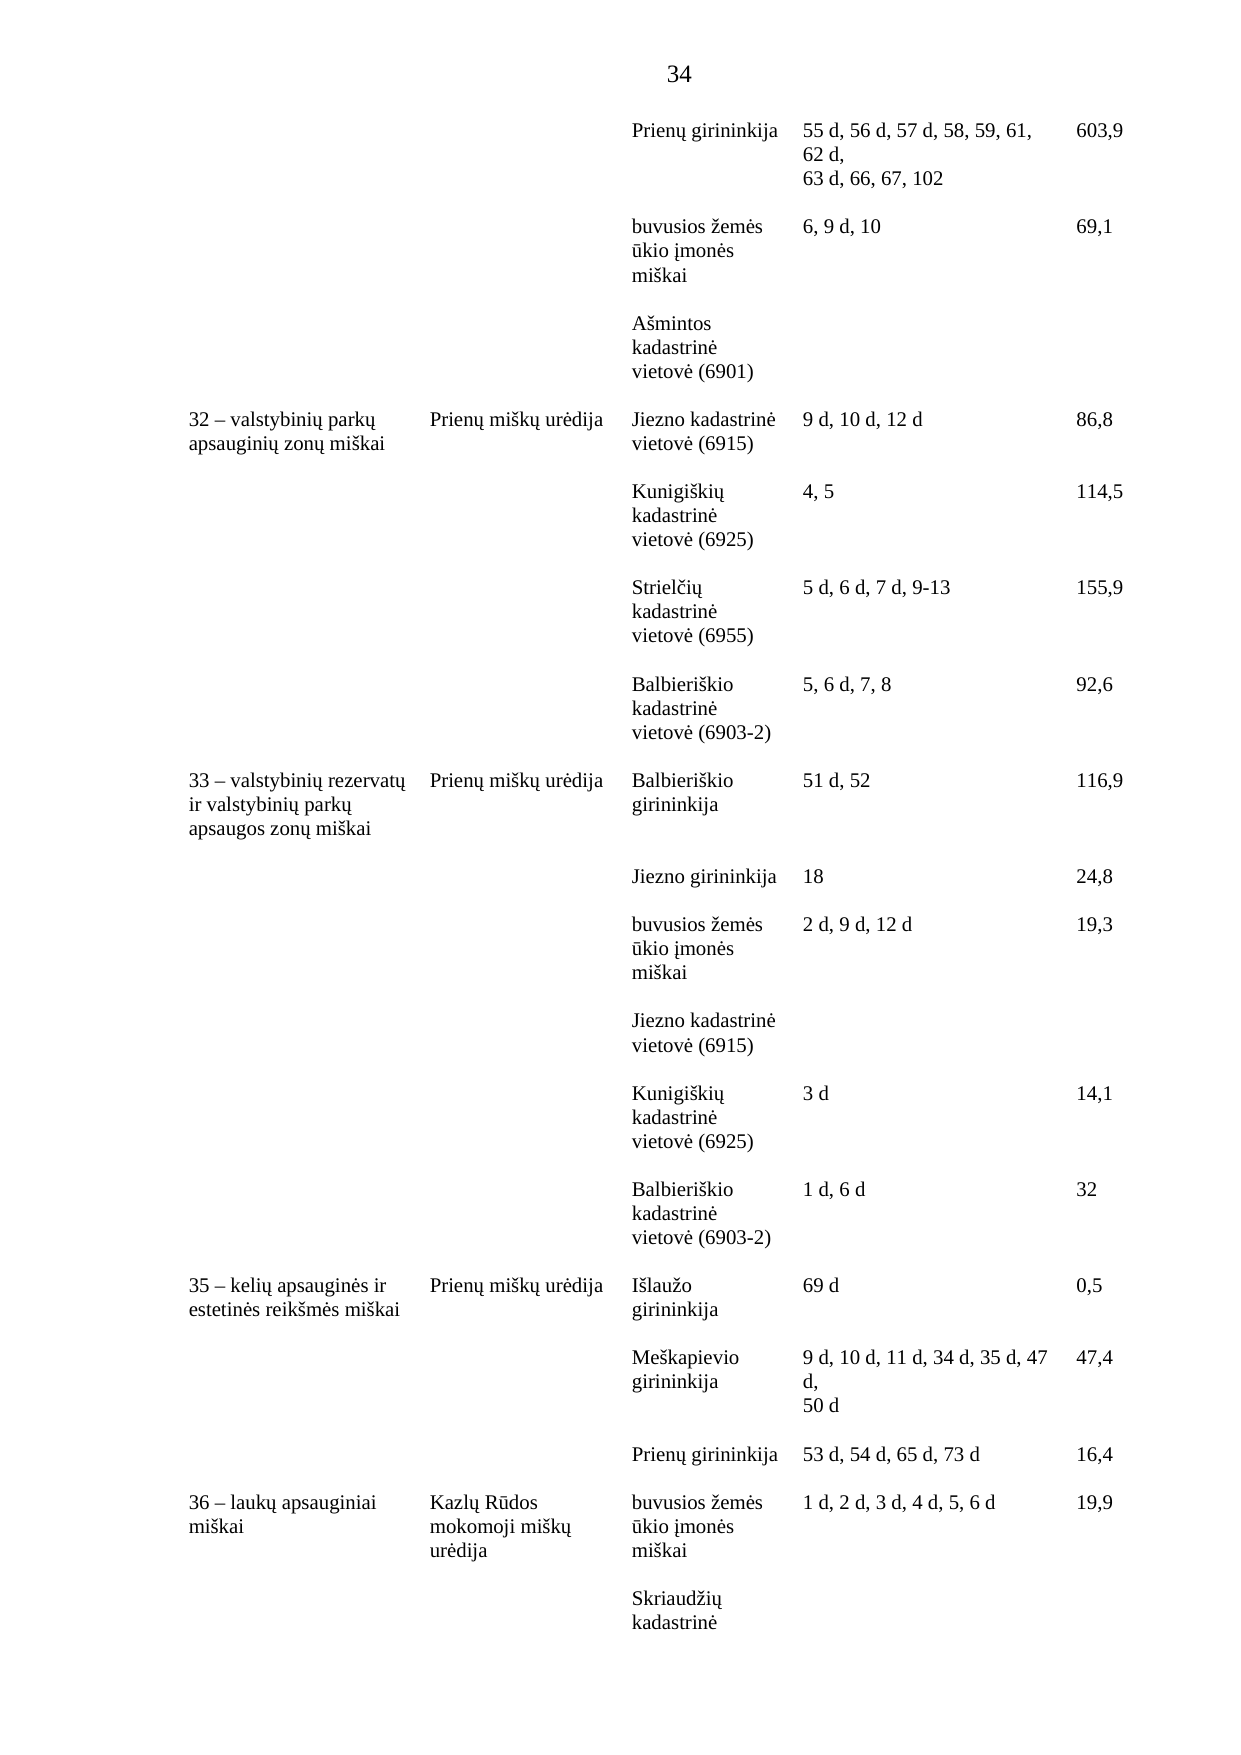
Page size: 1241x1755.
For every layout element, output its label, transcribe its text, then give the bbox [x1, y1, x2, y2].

table_cell [418, 1586, 620, 1634]
table_cell 5, 6 d, 7, 8 [791, 672, 1065, 744]
table_cell 69,1 [1065, 214, 1181, 287]
table_cell Balbieriškio kadastrinė vietovė (6903-2) [620, 672, 791, 744]
table_cell [177, 166, 418, 190]
table_cell 53 d, 54 d, 65 d, 73 d [791, 1442, 1065, 1466]
table_cell [177, 888, 418, 912]
table_cell 9 d, 10 d, 11 d, 34 d, 35 d, 47 d, [791, 1345, 1065, 1393]
table_cell [791, 840, 1065, 864]
table_cell 18 [791, 864, 1065, 888]
table_cell [177, 648, 418, 672]
table_cell [177, 1153, 418, 1177]
table_cell [418, 864, 620, 888]
table_cell [1065, 1009, 1181, 1057]
table_cell [791, 888, 1065, 912]
table_cell Prienų girininkija [620, 118, 791, 166]
table_cell Jiezno kadastrinė vietovė (6915) [620, 407, 791, 455]
table_cell 92,6 [1065, 672, 1181, 744]
table_cell [791, 1562, 1065, 1586]
table_cell [418, 912, 620, 984]
table_cell [418, 1345, 620, 1393]
table_cell [1065, 383, 1181, 407]
table_cell [177, 1442, 418, 1466]
table_cell [1065, 166, 1181, 190]
table_cell [177, 118, 418, 166]
table_cell [418, 984, 620, 1008]
table_cell [177, 840, 418, 864]
table_cell 63 d, 66, 67, 102 [791, 166, 1065, 190]
table_cell [1065, 551, 1181, 575]
table_cell [1065, 744, 1181, 768]
table_cell [177, 1321, 418, 1345]
table_cell 6, 9 d, 10 [791, 214, 1065, 287]
table_cell [1065, 190, 1181, 214]
table_cell [620, 1466, 791, 1490]
table_cell [177, 1057, 418, 1081]
table_cell [620, 383, 791, 407]
table_cell buvusios žemės ūkio įmonės miškai [620, 912, 791, 984]
table_cell Prienų miškų urėdija [418, 407, 620, 455]
table_cell [177, 1177, 418, 1249]
table_cell [177, 383, 418, 407]
table_cell [418, 1057, 620, 1081]
table_cell [418, 287, 620, 311]
table_cell [177, 1562, 418, 1586]
table_cell [1065, 1586, 1181, 1634]
table_cell Išlaužo girininkija [620, 1273, 791, 1321]
table_cell [177, 190, 418, 214]
table_cell [1065, 1321, 1181, 1345]
table_cell [1065, 1394, 1181, 1417]
table_cell [1065, 1057, 1181, 1081]
table_cell [620, 1418, 791, 1442]
table_cell [177, 575, 418, 647]
table_cell [1065, 984, 1181, 1008]
table_cell [620, 551, 791, 575]
table_cell [791, 1249, 1065, 1273]
table_cell Prienų miškų urėdija [418, 1273, 620, 1321]
table_cell [791, 455, 1065, 479]
table_cell [418, 1466, 620, 1490]
table_cell [620, 888, 791, 912]
table_cell 1 d, 6 d [791, 1177, 1065, 1249]
table_cell Meškapievio girininkija [620, 1345, 791, 1393]
table_cell [620, 1153, 791, 1177]
table_cell [791, 1009, 1065, 1057]
table_cell 603,9 [1065, 118, 1181, 166]
table_cell Prienų miškų urėdija [418, 768, 620, 840]
table_cell 14,1 [1065, 1081, 1181, 1153]
table_cell buvusios žemės ūkio įmonės miškai [620, 1490, 791, 1562]
table_cell [1065, 888, 1181, 912]
table_cell [1065, 1562, 1181, 1586]
table_cell 2 d, 9 d, 12 d [791, 912, 1065, 984]
table_cell Kunigiškių kadastrinė vietovė (6925) [620, 1081, 791, 1153]
table_cell [418, 383, 620, 407]
table_cell [177, 479, 418, 551]
table_cell [418, 575, 620, 647]
table_cell [791, 287, 1065, 311]
table_cell [620, 984, 791, 1008]
table_cell 0,5 [1065, 1273, 1181, 1321]
table_cell [177, 287, 418, 311]
table_cell 114,5 [1065, 479, 1181, 551]
table_cell [418, 672, 620, 744]
table_cell [1065, 287, 1181, 311]
table_cell [791, 1153, 1065, 1177]
table_cell 86,8 [1065, 407, 1181, 455]
table_cell [177, 1081, 418, 1153]
table_cell [620, 744, 791, 768]
table_cell 55 d, 56 d, 57 d, 58, 59, 61, 62 d, [791, 118, 1065, 166]
table_cell [418, 455, 620, 479]
table_cell [177, 455, 418, 479]
table_cell [1065, 840, 1181, 864]
table_cell [791, 1057, 1065, 1081]
table_cell 116,9 [1065, 768, 1181, 840]
table_cell 4, 5 [791, 479, 1065, 551]
table_cell [791, 648, 1065, 672]
table_cell [177, 864, 418, 888]
table_cell 35 – kelių apsauginės ir estetinės reikšmės miškai [177, 1273, 418, 1321]
table_cell [1065, 1418, 1181, 1442]
table_cell [791, 1466, 1065, 1490]
table_cell [177, 1249, 418, 1273]
table_cell [418, 1153, 620, 1177]
table_cell [418, 118, 620, 166]
table_cell [620, 1394, 791, 1417]
table_cell [418, 648, 620, 672]
table_cell [177, 1586, 418, 1634]
table_cell [418, 190, 620, 214]
table_cell 47,4 [1065, 1345, 1181, 1393]
table_cell Jiezno kadastrinė vietovė (6915) [620, 1009, 791, 1057]
table_cell 24,8 [1065, 864, 1181, 888]
table_cell [1065, 455, 1181, 479]
table_cell [620, 840, 791, 864]
table_cell [1065, 311, 1181, 383]
table_cell [620, 1562, 791, 1586]
table_cell [177, 551, 418, 575]
table_cell 155,9 [1065, 575, 1181, 647]
table_cell [418, 1321, 620, 1345]
table_cell [418, 1442, 620, 1466]
table_cell [177, 214, 418, 287]
table_cell [620, 1321, 791, 1345]
table_cell [791, 1321, 1065, 1345]
table_cell Prienų girininkija [620, 1442, 791, 1466]
table_cell [1065, 1249, 1181, 1273]
table_cell 3 d [791, 1081, 1065, 1153]
table_cell Kunigiškių kadastrinė vietovė (6925) [620, 479, 791, 551]
table_cell [177, 1394, 418, 1417]
table_cell [418, 1177, 620, 1249]
table_cell [177, 984, 418, 1008]
table_cell 16,4 [1065, 1442, 1181, 1466]
table_cell [418, 888, 620, 912]
table_cell [418, 840, 620, 864]
table_cell 32 – valstybinių parkų apsauginių zonų miškai [177, 407, 418, 455]
table_cell [791, 984, 1065, 1008]
table_cell 1 d, 2 d, 3 d, 4 d, 5, 6 d [791, 1490, 1065, 1562]
table_cell [418, 1394, 620, 1417]
table_cell [418, 1562, 620, 1586]
table_cell [418, 744, 620, 768]
table_cell 33 – valstybinių rezervatų ir valstybinių parkų apsaugos zonų miškai [177, 768, 418, 840]
table_cell 9 d, 10 d, 12 d [791, 407, 1065, 455]
table_cell [177, 1009, 418, 1057]
table_cell [791, 1586, 1065, 1634]
table_cell [620, 648, 791, 672]
table_cell [620, 455, 791, 479]
table_cell [791, 311, 1065, 383]
table_cell [418, 1009, 620, 1057]
table_cell [418, 1249, 620, 1273]
table_cell [177, 311, 418, 383]
table_cell 5 d, 6 d, 7 d, 9-13 [791, 575, 1065, 647]
table_cell buvusios žemės ūkio įmonės miškai [620, 214, 791, 287]
table_cell [791, 1418, 1065, 1442]
table_cell [177, 672, 418, 744]
table_cell [1065, 1153, 1181, 1177]
table_cell [418, 311, 620, 383]
table_cell [791, 551, 1065, 575]
table_cell Ašmintos kadastrinė vietovė (6901) [620, 311, 791, 383]
table_cell [791, 744, 1065, 768]
table_cell [177, 912, 418, 984]
table_cell [177, 1418, 418, 1442]
table_cell Jiezno girininkija [620, 864, 791, 888]
table_cell Kazlų Rūdos mokomoji miškų urėdija [418, 1490, 620, 1562]
table_cell [791, 190, 1065, 214]
table_cell [177, 1345, 418, 1393]
table_cell Balbieriškio kadastrinė vietovė (6903-2) [620, 1177, 791, 1249]
table_cell 19,9 [1065, 1490, 1181, 1562]
table_cell 36 – laukų apsauginiai miškai [177, 1490, 418, 1562]
table_cell [418, 214, 620, 287]
table_cell [791, 383, 1065, 407]
table_cell [418, 551, 620, 575]
table_cell [1065, 1466, 1181, 1490]
table_cell Strielčių kadastrinė vietovė (6955) [620, 575, 791, 647]
table_cell 69 d [791, 1273, 1065, 1321]
table_cell [177, 744, 418, 768]
table_cell Balbieriškio girininkija [620, 768, 791, 840]
table_cell 19,3 [1065, 912, 1181, 984]
table_cell [418, 166, 620, 190]
table_cell [620, 166, 791, 190]
table_cell 50 d [791, 1394, 1065, 1417]
table_cell [620, 287, 791, 311]
table_cell 32 [1065, 1177, 1181, 1249]
table_cell Skriaudžių kadastrinė [620, 1586, 791, 1634]
table_cell [418, 479, 620, 551]
table_cell [1065, 648, 1181, 672]
table_cell [620, 190, 791, 214]
table_cell [620, 1249, 791, 1273]
table_cell [418, 1081, 620, 1153]
table_cell [620, 1057, 791, 1081]
table_cell [418, 1418, 620, 1442]
table_cell 51 d, 52 [791, 768, 1065, 840]
table_cell [177, 1466, 418, 1490]
